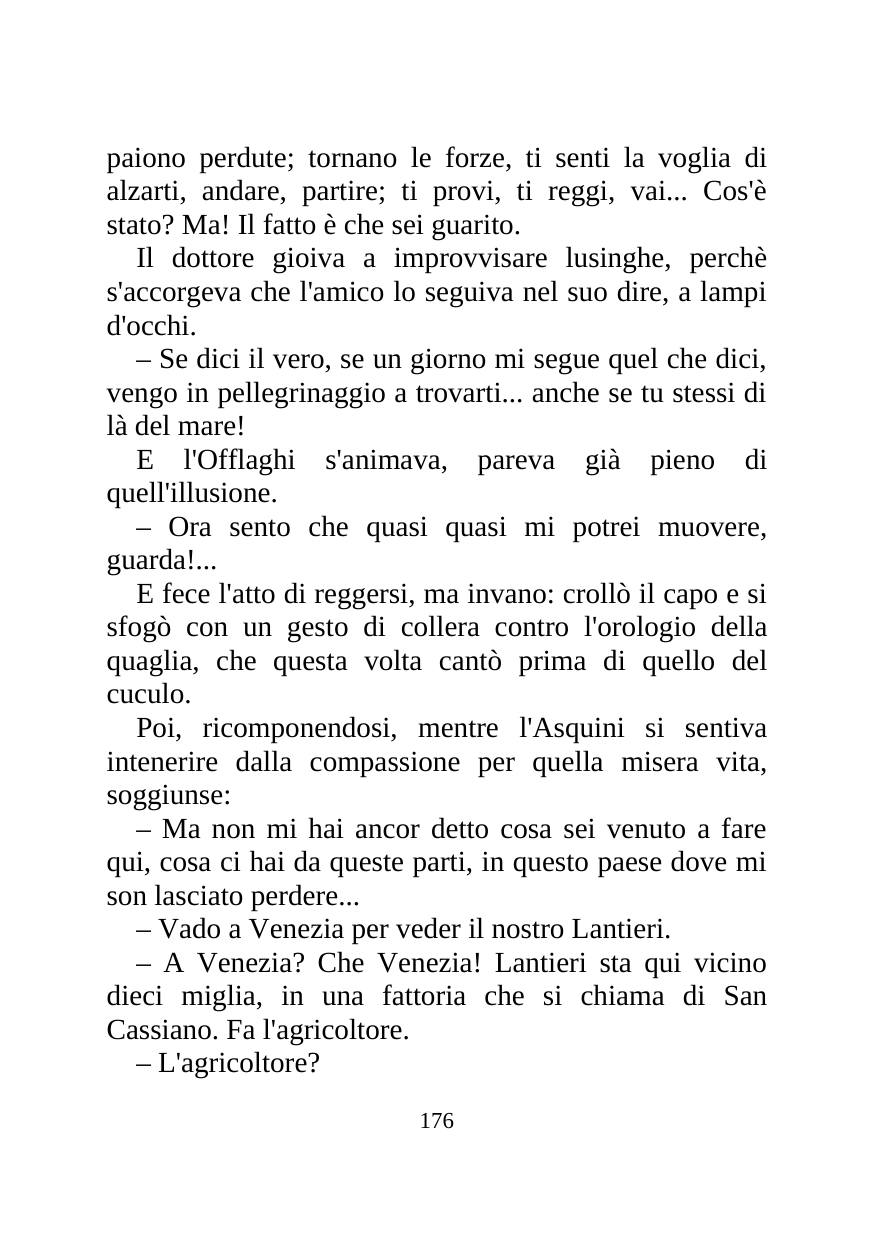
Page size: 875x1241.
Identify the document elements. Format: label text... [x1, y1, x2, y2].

text paiono perdute; tornano le forze, ti senti la voglia di alzarti, andare, partire; ti provi, ti reggi, vai... Cos'è stato? Ma! Il fatto è che sei guarito. [106, 140, 768, 241]
text – Vado a Venezia per veder il nostro Lantieri. [106, 911, 768, 945]
text Poi, ricomponendosi, mentre l'Asquini si sentiva intenerire dalla compassione per quella misera vita, soggiunse: [106, 710, 768, 811]
text Il dottore gioiva a improvvisare lusinghe, perchè s'accorgeva che l'amico lo seguiva nel suo dire, a lampi d'occhi. [106, 241, 768, 341]
text – L'agricoltore? [106, 1046, 768, 1079]
text – Se dici il vero, se un giorno mi segue quel che dici, vengo in pellegrinaggio a trovarti... anche se tu stessi di là del mare! [106, 341, 768, 442]
text E l'Offlaghi s'animava, pareva già pieno di quell'illusione. [106, 442, 768, 509]
text – Ma non mi hai ancor detto cosa sei venuto a fare qui, cosa ci hai da queste parti, in questo paese dove mi son lasciato perdere... [106, 811, 768, 911]
text – A Venezia? Che Venezia! Lantieri sta qui vicino dieci miglia, in una fattoria che si chiama di San Cassiano. Fa l'agricoltore. [106, 945, 768, 1046]
text – Ora sento che quasi quasi mi potrei muovere, guarda!... [106, 509, 768, 576]
text E fece l'atto di reggersi, ma invano: crollò il capo e si sfogò con un gesto di collera contro l'orologio della quaglia, che questa volta cantò prima di quello del cuculo. [106, 576, 768, 710]
